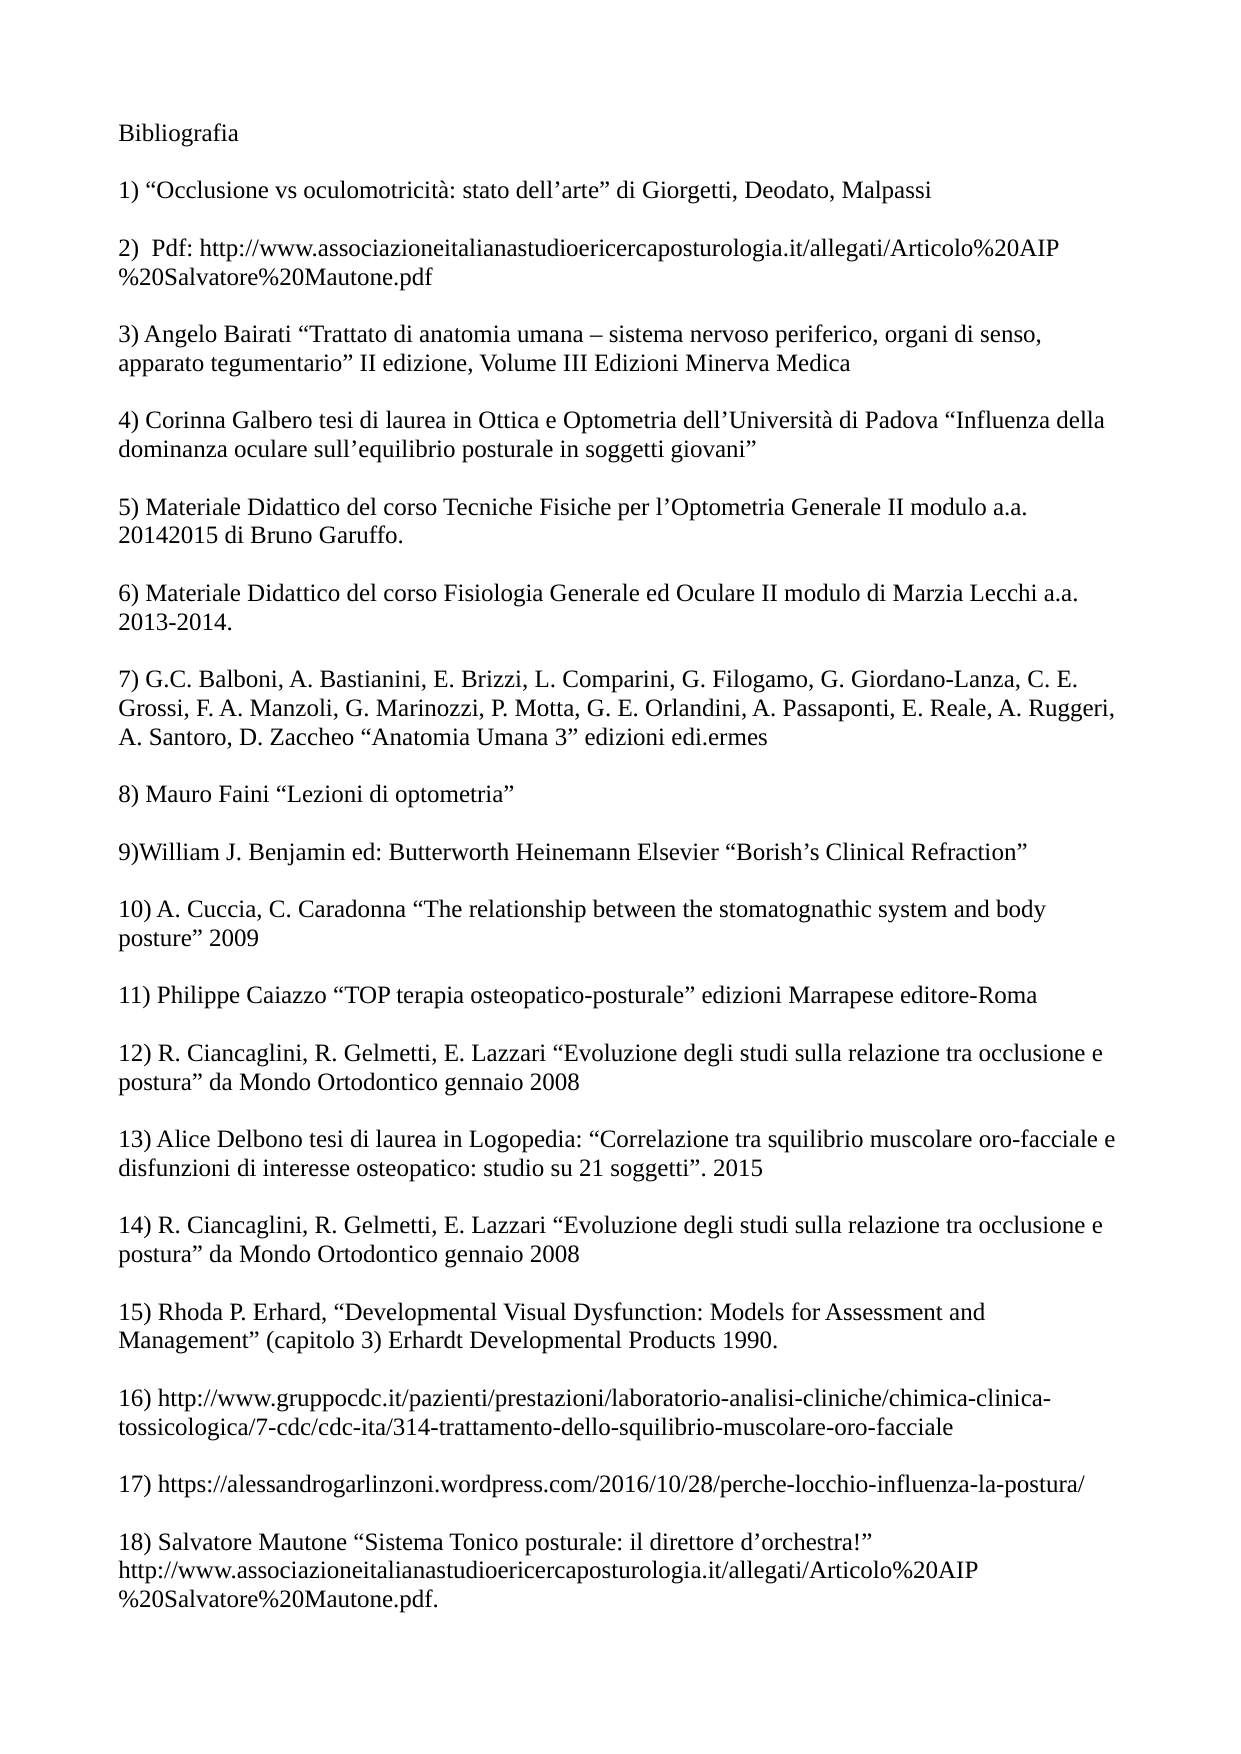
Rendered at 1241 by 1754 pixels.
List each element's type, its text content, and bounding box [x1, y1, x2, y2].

text 7) G.C. Balboni, A. Bastianini, E. Brizzi, L. Comparini, G. Filogamo, G. Giordano-Lanza, C. E. Grossi, F. A. Manzoli, G. Marinozzi, P. Motta, G. E. Orlandini, A. Passaponti, E. Reale, A. Ruggeri, A. Santoro, D. Zaccheo “Anatomia Umana 3” edizioni edi.ermes [118, 664, 1122, 751]
text 16) http://www.gruppocdc.it/pazienti/prestazioni/laboratorio-analisi-cliniche/chimica-clinica-tossicologica/7-cdc/cdc-ita/314-trattamento-dello-squilibrio-muscolare-oro-facciale [118, 1383, 1122, 1441]
text 13) Alice Delbono tesi di laurea in Logopedia: “Correlazione tra squilibrio muscolare oro-facciale e disfunzioni di interesse osteopatico: studio su 21 soggetti”. 2015 [118, 1124, 1122, 1182]
text 15) Rhoda P. Erhard, “Developmental Visual Dysfunction: Models for Assessment and Management” (capitolo 3) Erhardt Developmental Products 1990. [118, 1297, 1122, 1354]
text 8) Mauro Faini “Lezioni di optometria” [118, 779, 1122, 808]
text 10) A. Cuccia, C. Caradonna “The relationship between the stomatognathic system and body posture” 2009 [118, 894, 1122, 952]
text 5) Materiale Didattico del corso Tecniche Fisiche per l’Optometria Generale II modulo a.a. 20142015 di Bruno Garuffo. [118, 492, 1122, 549]
text 3) Angelo Bairati “Trattato di anatomia umana – sistema nervoso periferico, organi di senso, apparato tegumentario” II edizione, Volume III Edizioni Minerva Medica [118, 319, 1122, 377]
text 4) Corinna Galbero tesi di laurea in Ottica e Optometria dell’Università di Padova “Influenza della dominanza oculare sull’equilibrio posturale in soggetti giovani” [118, 406, 1122, 463]
text 1) “Occlusione vs oculomotricità: stato dell’arte” di Giorgetti, Deodato, Malpassi [118, 176, 1122, 204]
text 18) Salvatore Mautone “Sistema Tonico posturale: il direttore d’orchestra!” http://www.associazioneitalianastudioericercaposturologia.it/allegati/Articolo%20AIP %20Salvatore%20Mautone.pdf. [118, 1527, 1122, 1613]
text 11) Philippe Caiazzo “TOP terapia osteopatico-posturale” edizioni Marrapese editore-Roma [118, 981, 1122, 1009]
text 12) R. Ciancaglini, R. Gelmetti, E. Lazzari “Evoluzione degli studi sulla relazione tra occlusione e postura” da Mondo Ortodontico gennaio 2008 [118, 1038, 1122, 1096]
text 6) Materiale Didattico del corso Fisiologia Generale ed Oculare II modulo di Marzia Lecchi a.a. 2013-2014. [118, 578, 1122, 636]
text Bibliografia [118, 118, 1122, 147]
text 17) https://alessandrogarlinzoni.wordpress.com/2016/10/28/perche-locchio-influenza-la-postura/ [118, 1469, 1122, 1498]
text 9)William J. Benjamin ed: Butterworth Heinemann Elsevier “Borish’s Clinical Refraction” [118, 837, 1122, 866]
text 2) Pdf: http://www.associazioneitalianastudioericercaposturologia.it/allegati/Articolo%20AIP%20Salvatore%20Mautone.pdf [118, 233, 1122, 291]
text 14) R. Ciancaglini, R. Gelmetti, E. Lazzari “Evoluzione degli studi sulla relazione tra occlusione e postura” da Mondo Ortodontico gennaio 2008 [118, 1211, 1122, 1268]
